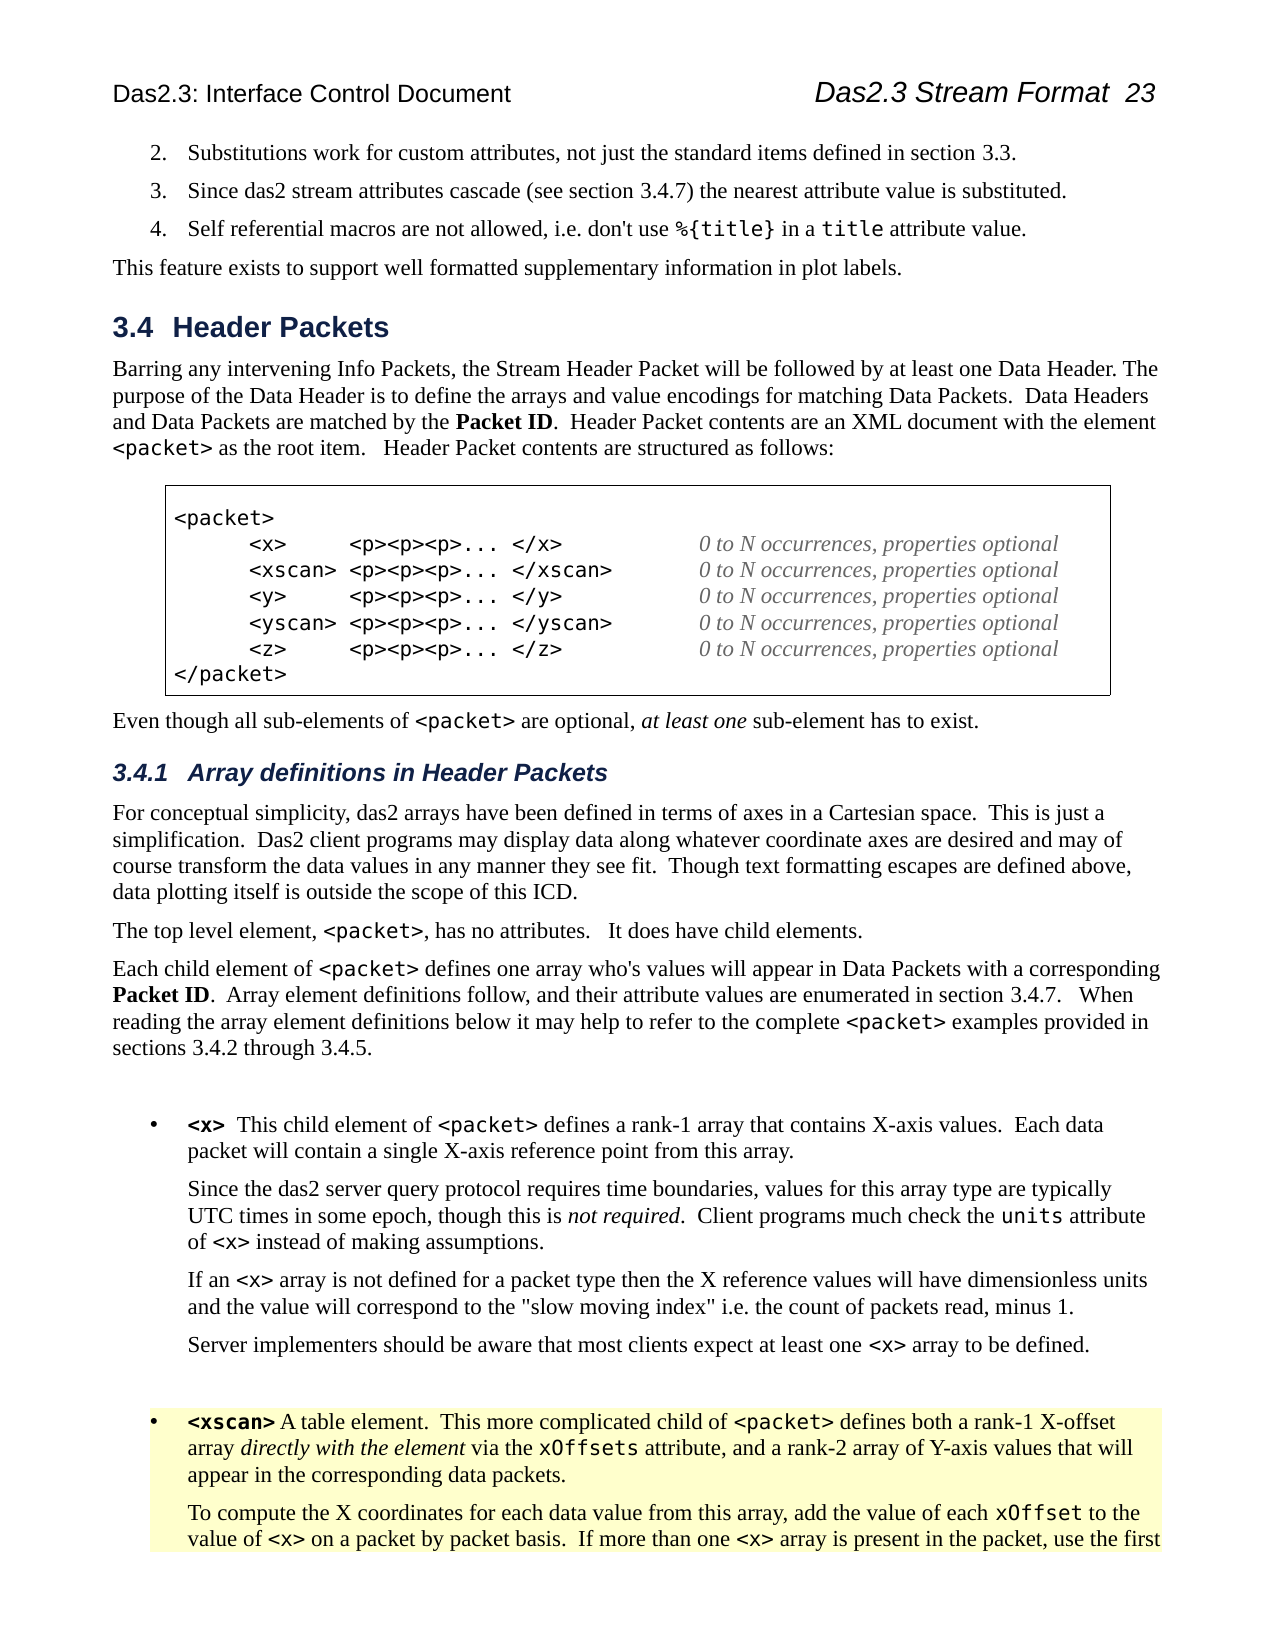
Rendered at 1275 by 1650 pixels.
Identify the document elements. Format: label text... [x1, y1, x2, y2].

text <y> <p><p><p>... </y> 0 to N occurrences, properties optional [174, 583, 1101, 609]
text Even though all sub-elements of <packet> are optional, at least one sub-element has to exist. [112, 473, 1162, 733]
text <x> <p><p><p>... </x> 0 to N occurrences, properties optional [174, 530, 1101, 556]
text <yscan> <p><p><p>... </yscan> 0 to N occurrences, properties optional [174, 609, 1101, 635]
text <xscan> <p><p><p>... </xscan> 0 to N occurrences, properties optional [174, 556, 1101, 583]
text For conceptual simplicity, das2 arrays have been defined in terms of axes in a Cartesian space. This is just a simplification. Das2 client programs may display data along whatever coordinate axes are desired and may of course transform the data values in any manner they see fit. Though text formatting escapes are defined above, data plotting itself is outside the scope of this ICD. [112, 799, 1162, 905]
list <xscan> A table element. This more complicated child of <packet> defines both a rank-1 X-offset array directly with the element via the xOffsets attribute, and a rank-2 array of Y-axis values that will appear in the corresponding data packets. [150, 1408, 1162, 1487]
list <x> This child element of <packet> defines a rank-1 array that contains X-axis values. Each data packet will contain a single X-axis reference point from this array. [150, 1111, 1162, 1163]
list Self referential macros are not allowed, i.e. don't use %{title} in a title attribute value. [150, 215, 1162, 242]
list To compute the X coordinates for each data value from this array, add the value of each xOffset to the value of <x> on a packet by packet basis. If more than one <x> array is present in the packet, use the first [150, 1499, 1162, 1552]
list Since das2 stream attributes cascade (see section 3.4.7) the nearest attribute value is substituted. [150, 177, 1162, 203]
list If an <x> array is not defined for a packet type then the X reference values will have dimensionless units and the value will correspond to the "slow moving index" i.e. the count of packets read, minus 1. [150, 1267, 1162, 1319]
list Server implementers should be aware that most clients expect at least one <x> array to be defined. [150, 1331, 1162, 1358]
text </packet> [174, 662, 1101, 686]
subtitle Array definitions in Header Packets [112, 758, 1162, 787]
text This feature exists to support well formatted supplementary information in plot labels. [112, 253, 1162, 280]
text <packet> [174, 506, 1101, 530]
list Since the das2 server query protocol requires time boundaries, values for this array type are typically UTC times in some epoch, though this is not required. Client programs much check the units attribute of <x> instead of making assumptions. [150, 1176, 1162, 1254]
subtitle Header Packets [112, 310, 1162, 343]
text <z> <p><p><p>... </z> 0 to N occurrences, properties optional [174, 635, 1101, 662]
text Each child element of <packet> defines one array who's values will appear in Data Packets with a corresponding Packet ID. Array element definitions follow, and their attribute values are enumerated in section 3.4.7. When reading the array element definitions below it may help to refer to the complete <packet> examples provided in sections 3.4.2 through 3.4.5. [112, 955, 1162, 1061]
text The top level element, <packet>, has no attributes. It does have child elements. [112, 917, 1162, 943]
text Barring any intervening Info Packets, the Stream Header Packet will be followed by at least one Data Header. The purpose of the Data Header is to define the arrays and value encodings for matching Data Packets. Data Headers and Data Packets are matched by the Packet ID. Header Packet contents are an XML document with the element <packet> as the root item. Header Packet contents are structured as follows: [112, 355, 1162, 461]
list Substitutions work for custom attributes, not just the standard items defined in section 3.3. [150, 138, 1162, 165]
